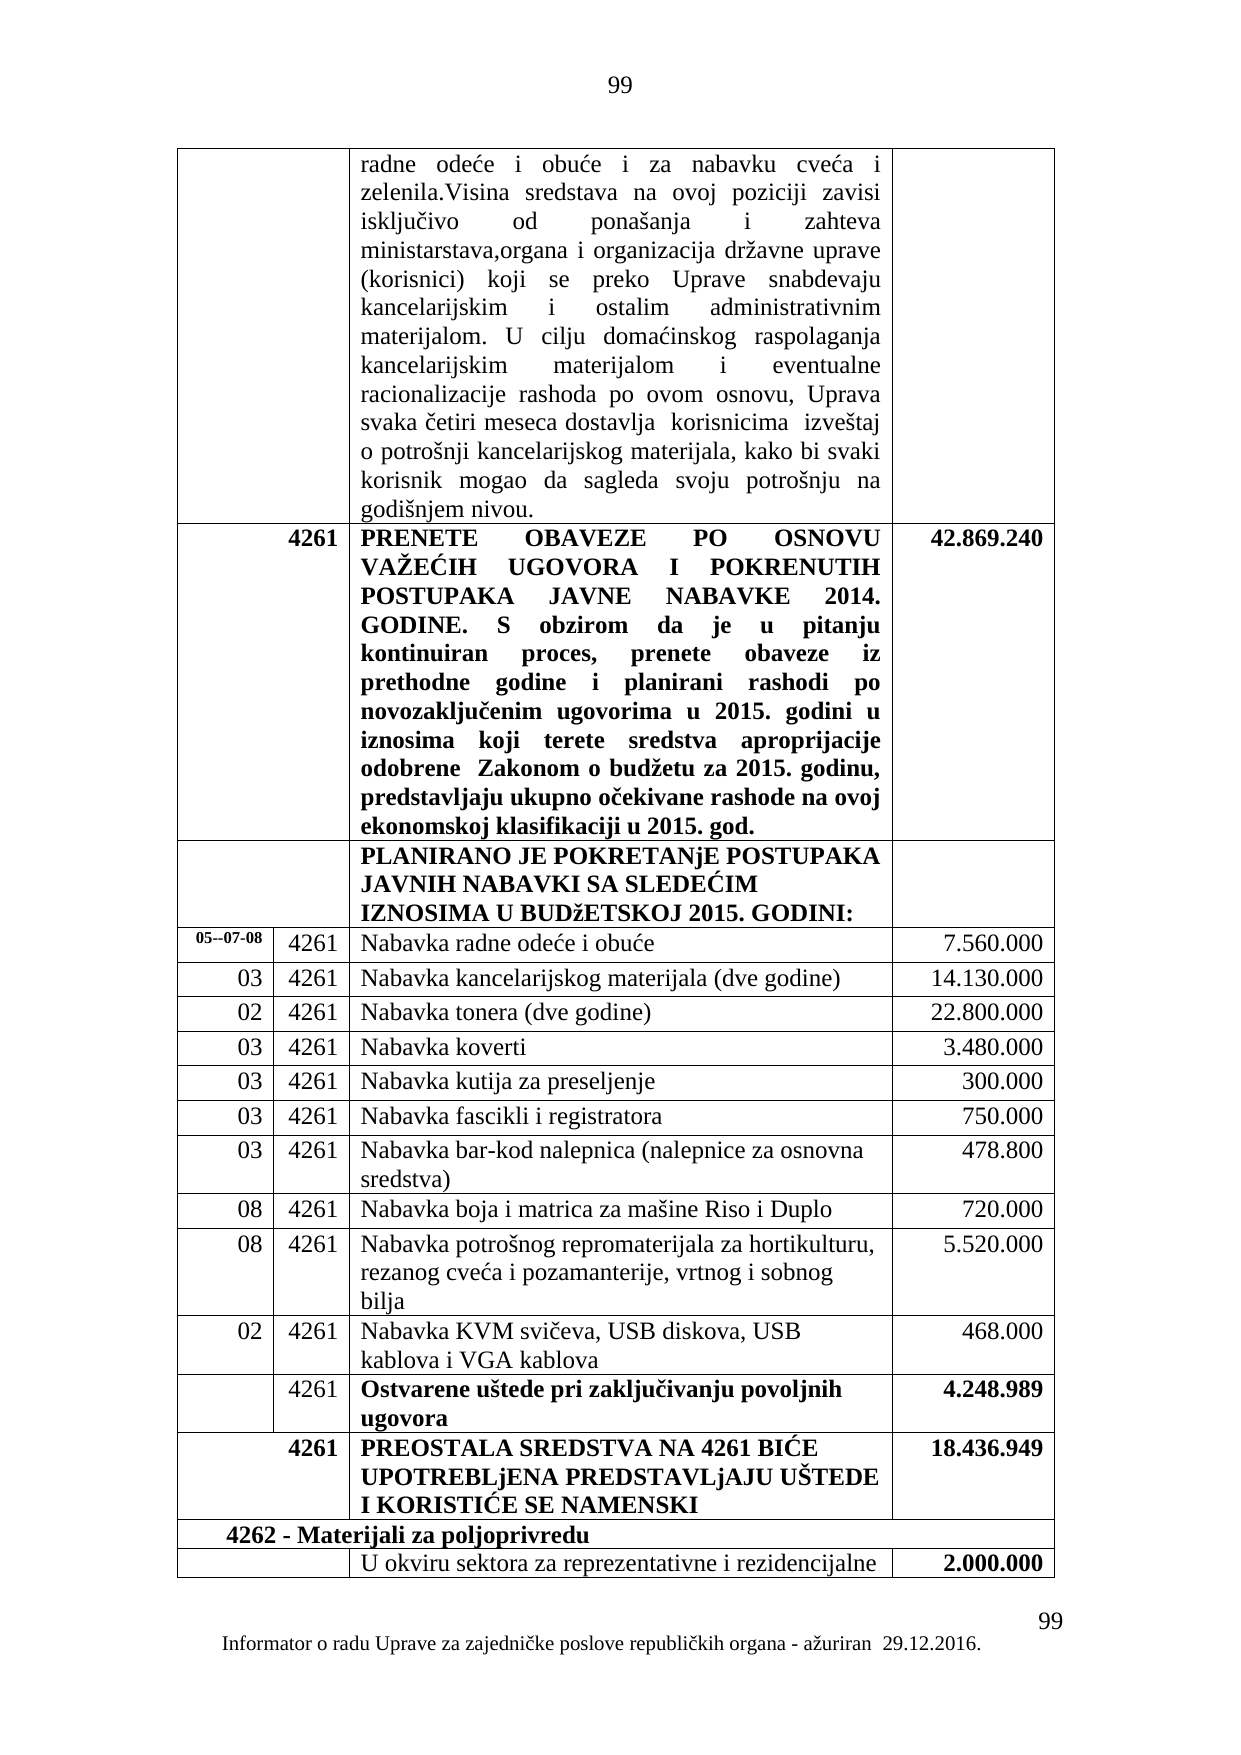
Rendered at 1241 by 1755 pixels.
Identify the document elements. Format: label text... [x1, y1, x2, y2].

table_cell 4261 [178, 1433, 349, 1519]
table_cell 720.000 [893, 1194, 1054, 1228]
table_cell Nabavka kutija za preselјenje [350, 1066, 892, 1100]
table_cell 4.248.989 [893, 1375, 1054, 1432]
table_cell 7.560.000 [893, 928, 1054, 962]
table_cell 468.000 [893, 1316, 1054, 1373]
table_cell Nabavka koverti [350, 1032, 892, 1065]
table_cell 4261 [274, 1066, 349, 1100]
table_cell Nabavka potrošnog repromaterijala za hortikulturu, rezanog cveća i pozamanterije, vrtnog i sobnog bilјa [350, 1229, 892, 1315]
table_cell 42.869.240 [893, 524, 1054, 840]
table_cell Nabavka fascikli i registratora [350, 1101, 892, 1134]
table_cell 4261 [274, 928, 349, 962]
table_cell radne odeće i obuće i za nabavku cveća i zelenila.Visina sredstava na ovoj poziciji zavisi isklјučivo od ponašanja i zahteva ministarstava,organa i organizacija državne uprave (korisnici) koji se preko Uprave snabdevaju kancelarijskim i ostalim administrativnim materijalom. U cilјu domaćinskog raspolaganja kancelarijskim materijalom i eventualne racionalizacije rashoda po ovom osnovu, Uprava svaka četiri meseca dostavlјa korisnicima izveštaj o potrošnji kancelarijskog materijala, kako bi svaki korisnik mogao da sagleda svoju potrošnju na godišnjem nivou. [350, 149, 892, 522]
table_cell 4261 [274, 1101, 349, 1134]
table_cell 18.436.949 [893, 1433, 1054, 1519]
table_cell 4261 [274, 1032, 349, 1065]
table_cell Nabavka KVM svičeva, USB diskova, USB kablova i VGA kablova [350, 1316, 892, 1373]
table_cell [178, 841, 349, 927]
table_cell Nabavka radne odeće i obuće [350, 928, 892, 962]
table_cell U okviru sektora za reprezentativne i rezidencijalne [350, 1549, 892, 1577]
table_cell Nabavka kancelarijskog materijala (dve godine) [350, 963, 892, 996]
table_cell [893, 149, 1054, 522]
table_cell [178, 1549, 349, 1577]
table_cell 4261 [274, 1375, 349, 1432]
table_cell [178, 149, 349, 522]
table_cell 03 [178, 1136, 273, 1193]
table_cell Ostvarene uštede pri zaklјučivanju povolјnih ugovora [350, 1375, 892, 1432]
table_cell 14.130.000 [893, 963, 1054, 996]
table_cell PLANIRANO JE POKRETANјE POSTUPAKA JAVNIH NABAVKI SA SLEDEĆIM IZNOSIMA U BUDžETSKOJ 2015. GODINI: [350, 841, 892, 927]
table_cell PRENETE OBAVEZE PO OSNOVU VAŽEĆIH UGOVORA I POKRENUTIH POSTUPAKA JAVNE NABAVKE 2014. GODINE. S obzirom da je u pitanju kontinuiran proces, prenete obaveze iz prethodne godine i planirani rashodi po novozaklјučenim ugovorima u 2015. godini u iznosima koji terete sredstva aproprijacije odobrene Zakonom o budžetu za 2015. godinu, predstavlјaju ukupno očekivane rashode na ovoj ekonomskoj klasifikaciji u 2015. god. [350, 524, 892, 840]
table_cell 2.000.000 [893, 1549, 1054, 1577]
table_cell 750.000 [893, 1101, 1054, 1134]
table_cell 4261 [274, 1229, 349, 1315]
table_cell 08 [178, 1229, 273, 1315]
table_cell Nabavka tonera (dve godine) [350, 997, 892, 1031]
table_cell 03 [178, 963, 273, 996]
table_cell 4261 [274, 997, 349, 1031]
table_cell 3.480.000 [893, 1032, 1054, 1065]
table_cell Nabavka bar-kod nalepnica (nalepnice za osnovna sredstva) [350, 1136, 892, 1193]
table_cell 4261 [274, 1316, 349, 1373]
table_cell 5.520.000 [893, 1229, 1054, 1315]
table_cell 4261 [178, 524, 349, 840]
table_cell 478.800 [893, 1136, 1054, 1193]
table_cell 4261 [274, 963, 349, 996]
table_cell [178, 1375, 273, 1432]
table_cell 4261 [274, 1136, 349, 1193]
table_cell 4261 [274, 1194, 349, 1228]
table_cell 22.800.000 [893, 997, 1054, 1031]
table_cell 03 [178, 1066, 273, 1100]
table_cell 03 [178, 1032, 273, 1065]
table_cell 02 [178, 997, 273, 1031]
table_cell 300.000 [893, 1066, 1054, 1100]
table_cell 05--07-08 [178, 928, 273, 962]
table_cell 4262 - Materijali za polјoprivredu [178, 1520, 1054, 1547]
table_cell 02 [178, 1316, 273, 1373]
table_cell 08 [178, 1194, 273, 1228]
table_cell 03 [178, 1101, 273, 1134]
table_cell PREOSTALA SREDSTVA NA 4261 BIĆE UPOTREBLjENA PREDSTAVLjAJU UŠTEDE I KORISTIĆE SE NAMENSKI [350, 1433, 892, 1519]
table_cell Nabavka boja i matrica za mašine Riso i Duplo [350, 1194, 892, 1228]
table_cell [893, 841, 1054, 927]
